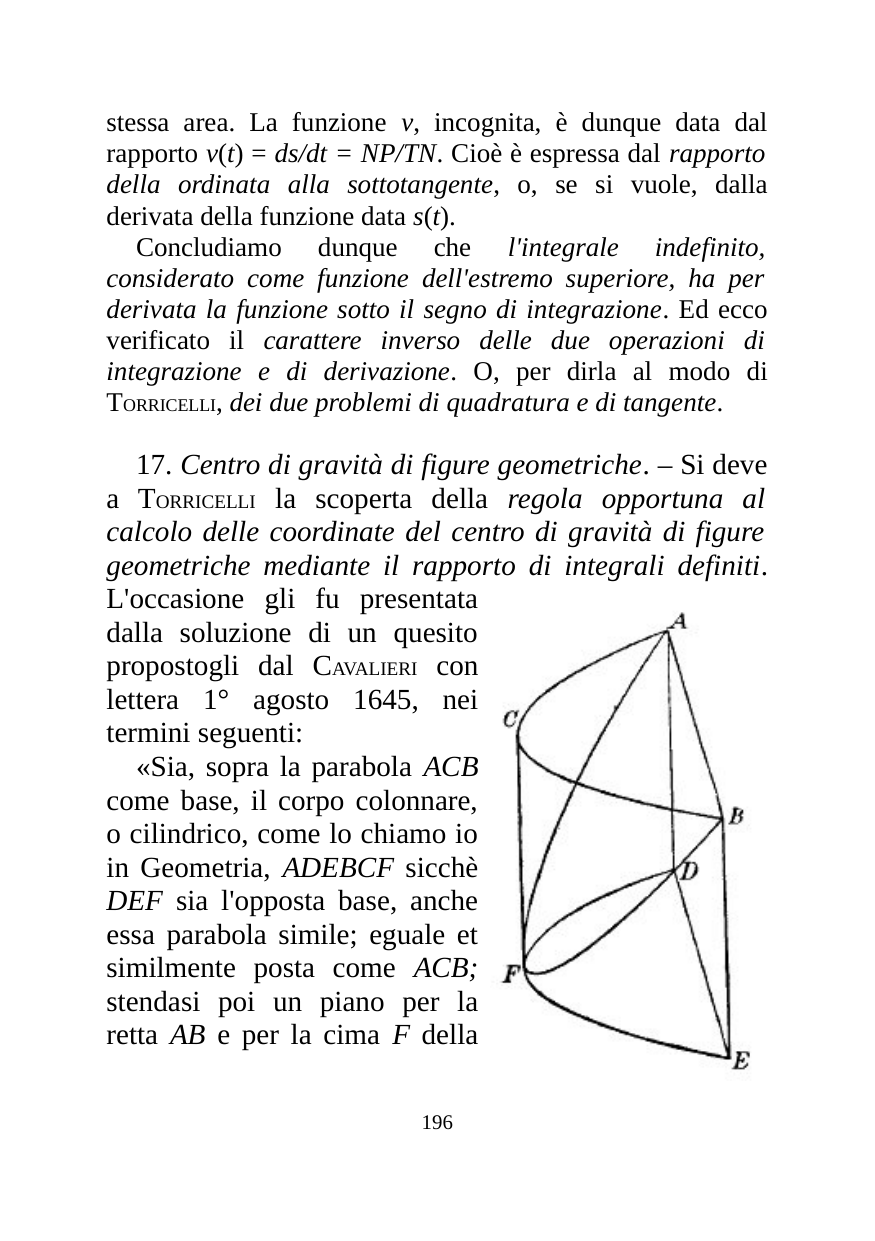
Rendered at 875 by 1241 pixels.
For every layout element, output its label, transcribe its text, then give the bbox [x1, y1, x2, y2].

text «Sia, sopra la parabola ACB come base, il corpo colonnare, o cilindrico, come lo chiamo io in Geometria, ADEBCF sicchè DEF sia l'opposta base, anche essa parabola simile; eguale et similmente posta come ACB; stendasi poi un piano per la retta AB e per la cima F della [106, 749, 490, 1051]
text 17. Centro di gravità di figure geometriche. – Si deve a Torricelli la scoperta della regola opportuna al calcolo delle coordinate del centro di gravità di figure geometriche mediante il rapporto di integrali definiti. L'occasione gli fu presentata dalla soluzione di un quesito propostogli dal Cavalieri con lettera 1° agosto 1645, nei termini seguenti: [106, 447, 768, 749]
text stessa area. La funzione v, incognita, è dunque data dal rapporto v(t) = ds/dt = NP/TN. Cioè è espressa dal rapporto della ordinata alla sottotangente, o, se si vuole, dalla derivata della funzione data s(t). [106, 106, 768, 231]
picture [490, 598, 768, 1081]
text Concludiamo dunque che l'integrale indefinito, considerato come funzione dell'estremo superiore, ha per derivata la funzione sotto il segno di integrazione. Ed ecco verificato il carattere inverso delle due operazioni di integrazione e di derivazione. O, per dirla al modo di Torricelli, dei due problemi di quadratura e di tangente. [106, 231, 768, 418]
